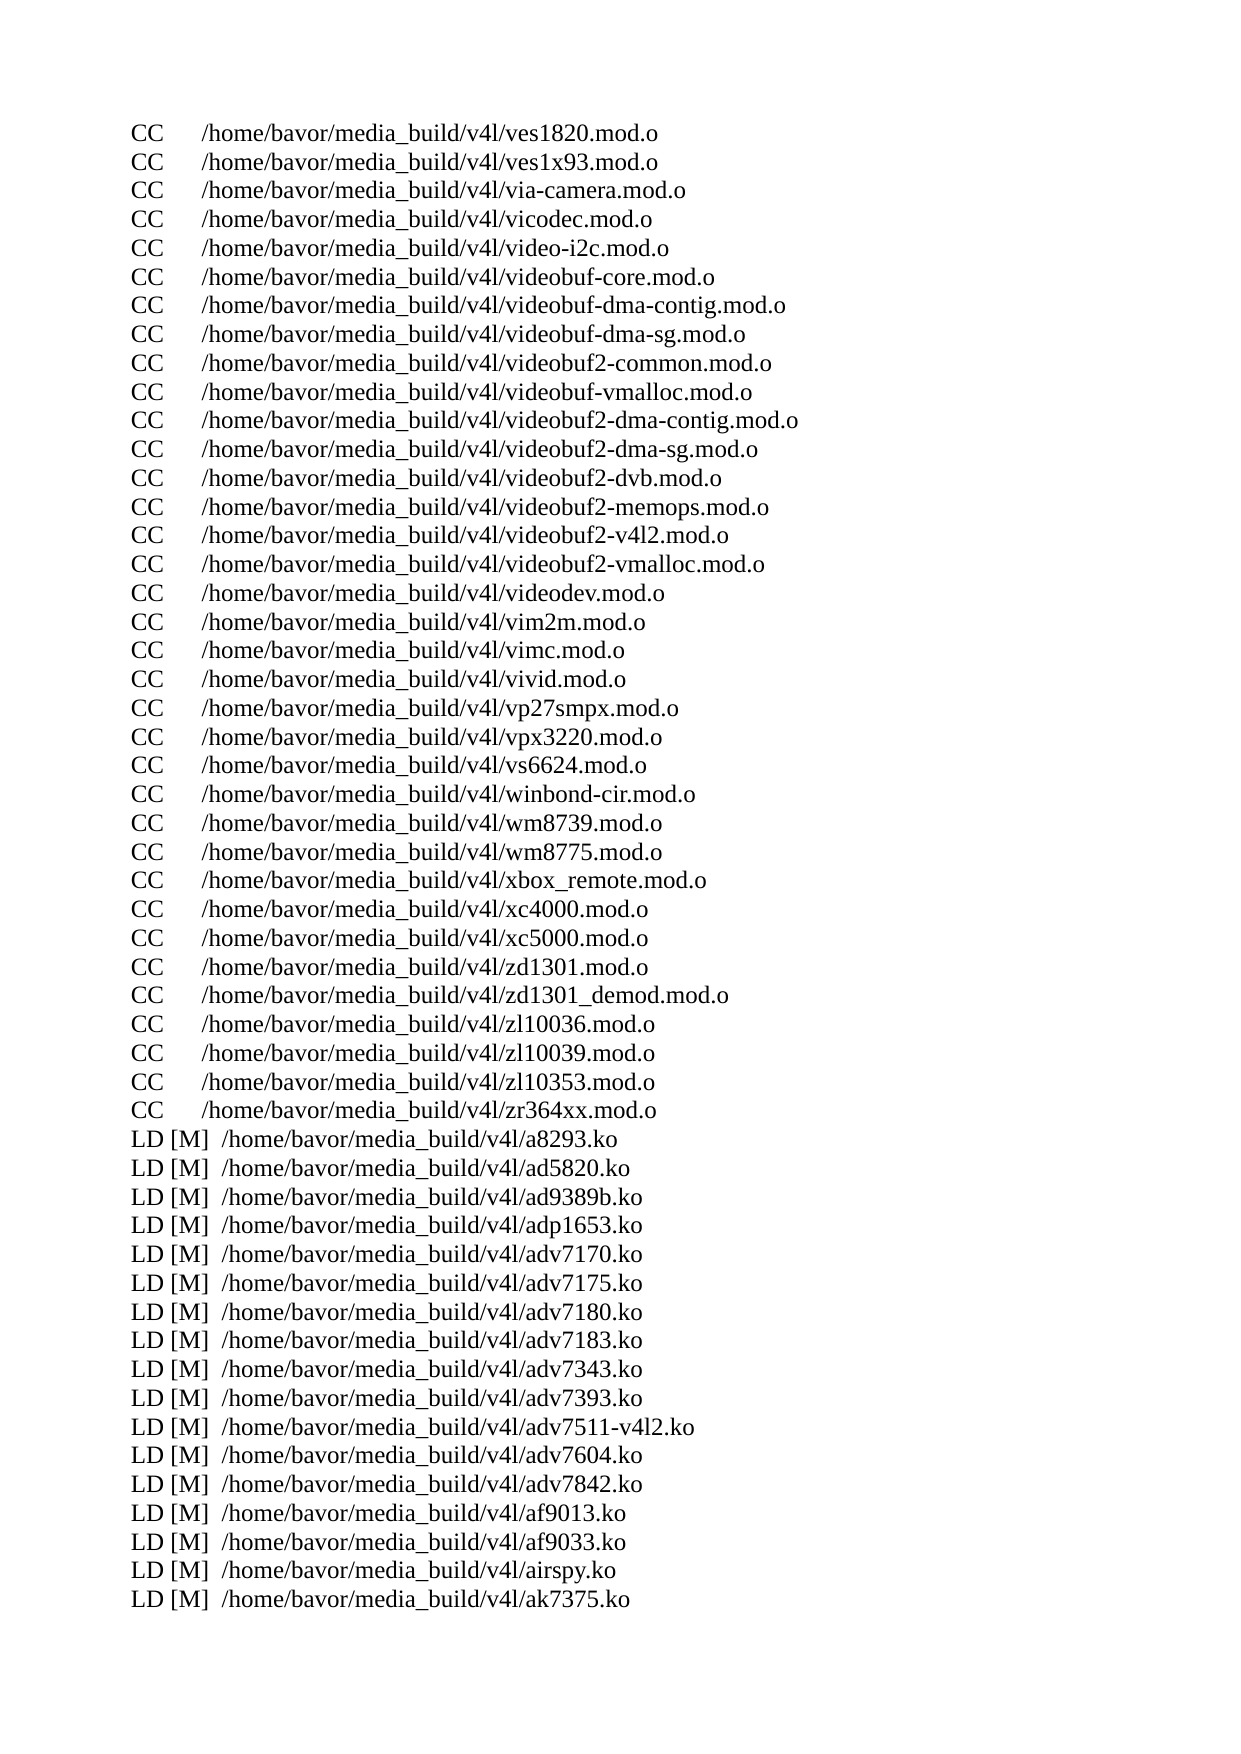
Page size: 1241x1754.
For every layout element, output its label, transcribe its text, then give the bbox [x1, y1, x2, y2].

text CC /home/bavor/media_build/v4l/video-i2c.mod.o [118, 233, 1122, 262]
text CC /home/bavor/media_build/v4l/zd1301_demod.mod.o [118, 981, 1122, 1009]
text CC /home/bavor/media_build/v4l/zl10353.mod.o [118, 1067, 1122, 1096]
text CC /home/bavor/media_build/v4l/via-camera.mod.o [118, 176, 1122, 204]
text CC /home/bavor/media_build/v4l/videobuf2-v4l2.mod.o [118, 521, 1122, 549]
text CC /home/bavor/media_build/v4l/videobuf2-common.mod.o [118, 348, 1122, 377]
text CC /home/bavor/media_build/v4l/ves1x93.mod.o [118, 147, 1122, 176]
text CC /home/bavor/media_build/v4l/videobuf2-vmalloc.mod.o [118, 549, 1122, 578]
text CC /home/bavor/media_build/v4l/vim2m.mod.o [118, 607, 1122, 636]
text CC /home/bavor/media_build/v4l/videobuf2-dma-sg.mod.o [118, 434, 1122, 463]
text LD [M] /home/bavor/media_build/v4l/airspy.ko [118, 1556, 1122, 1584]
text CC /home/bavor/media_build/v4l/winbond-cir.mod.o [118, 779, 1122, 808]
text LD [M] /home/bavor/media_build/v4l/adv7343.ko [118, 1354, 1122, 1383]
text CC /home/bavor/media_build/v4l/wm8775.mod.o [118, 837, 1122, 866]
text CC /home/bavor/media_build/v4l/videodev.mod.o [118, 578, 1122, 607]
text CC /home/bavor/media_build/v4l/xbox_remote.mod.o [118, 866, 1122, 894]
text LD [M] /home/bavor/media_build/v4l/ad9389b.ko [118, 1182, 1122, 1211]
text CC /home/bavor/media_build/v4l/vivid.mod.o [118, 664, 1122, 693]
text CC /home/bavor/media_build/v4l/vicodec.mod.o [118, 204, 1122, 233]
text CC /home/bavor/media_build/v4l/vpx3220.mod.o [118, 722, 1122, 751]
text CC /home/bavor/media_build/v4l/xc5000.mod.o [118, 923, 1122, 952]
text LD [M] /home/bavor/media_build/v4l/adp1653.ko [118, 1211, 1122, 1239]
text LD [M] /home/bavor/media_build/v4l/adv7604.ko [118, 1441, 1122, 1469]
text LD [M] /home/bavor/media_build/v4l/adv7170.ko [118, 1239, 1122, 1268]
text CC /home/bavor/media_build/v4l/ves1820.mod.o [118, 118, 1122, 147]
text CC /home/bavor/media_build/v4l/videobuf2-dvb.mod.o [118, 463, 1122, 492]
text LD [M] /home/bavor/media_build/v4l/ak7375.ko [118, 1584, 1122, 1613]
text CC /home/bavor/media_build/v4l/zr364xx.mod.o [118, 1096, 1122, 1124]
text CC /home/bavor/media_build/v4l/vimc.mod.o [118, 636, 1122, 664]
text LD [M] /home/bavor/media_build/v4l/af9013.ko [118, 1498, 1122, 1527]
text CC /home/bavor/media_build/v4l/videobuf-dma-contig.mod.o [118, 291, 1122, 319]
text LD [M] /home/bavor/media_build/v4l/adv7180.ko [118, 1297, 1122, 1326]
text LD [M] /home/bavor/media_build/v4l/af9033.ko [118, 1527, 1122, 1556]
text LD [M] /home/bavor/media_build/v4l/adv7175.ko [118, 1268, 1122, 1297]
text CC /home/bavor/media_build/v4l/zl10036.mod.o [118, 1009, 1122, 1038]
text CC /home/bavor/media_build/v4l/xc4000.mod.o [118, 894, 1122, 923]
text CC /home/bavor/media_build/v4l/videobuf-core.mod.o [118, 262, 1122, 291]
text CC /home/bavor/media_build/v4l/wm8739.mod.o [118, 808, 1122, 837]
text CC /home/bavor/media_build/v4l/videobuf-dma-sg.mod.o [118, 319, 1122, 348]
text LD [M] /home/bavor/media_build/v4l/ad5820.ko [118, 1153, 1122, 1182]
text CC /home/bavor/media_build/v4l/videobuf-vmalloc.mod.o [118, 377, 1122, 406]
text LD [M] /home/bavor/media_build/v4l/a8293.ko [118, 1124, 1122, 1153]
text CC /home/bavor/media_build/v4l/vp27smpx.mod.o [118, 693, 1122, 722]
text LD [M] /home/bavor/media_build/v4l/adv7183.ko [118, 1326, 1122, 1354]
text CC /home/bavor/media_build/v4l/zl10039.mod.o [118, 1038, 1122, 1067]
text CC /home/bavor/media_build/v4l/videobuf2-dma-contig.mod.o [118, 406, 1122, 434]
text CC /home/bavor/media_build/v4l/videobuf2-memops.mod.o [118, 492, 1122, 521]
text LD [M] /home/bavor/media_build/v4l/adv7842.ko [118, 1469, 1122, 1498]
text LD [M] /home/bavor/media_build/v4l/adv7393.ko [118, 1383, 1122, 1412]
text CC /home/bavor/media_build/v4l/vs6624.mod.o [118, 751, 1122, 779]
text CC /home/bavor/media_build/v4l/zd1301.mod.o [118, 952, 1122, 981]
text LD [M] /home/bavor/media_build/v4l/adv7511-v4l2.ko [118, 1412, 1122, 1441]
